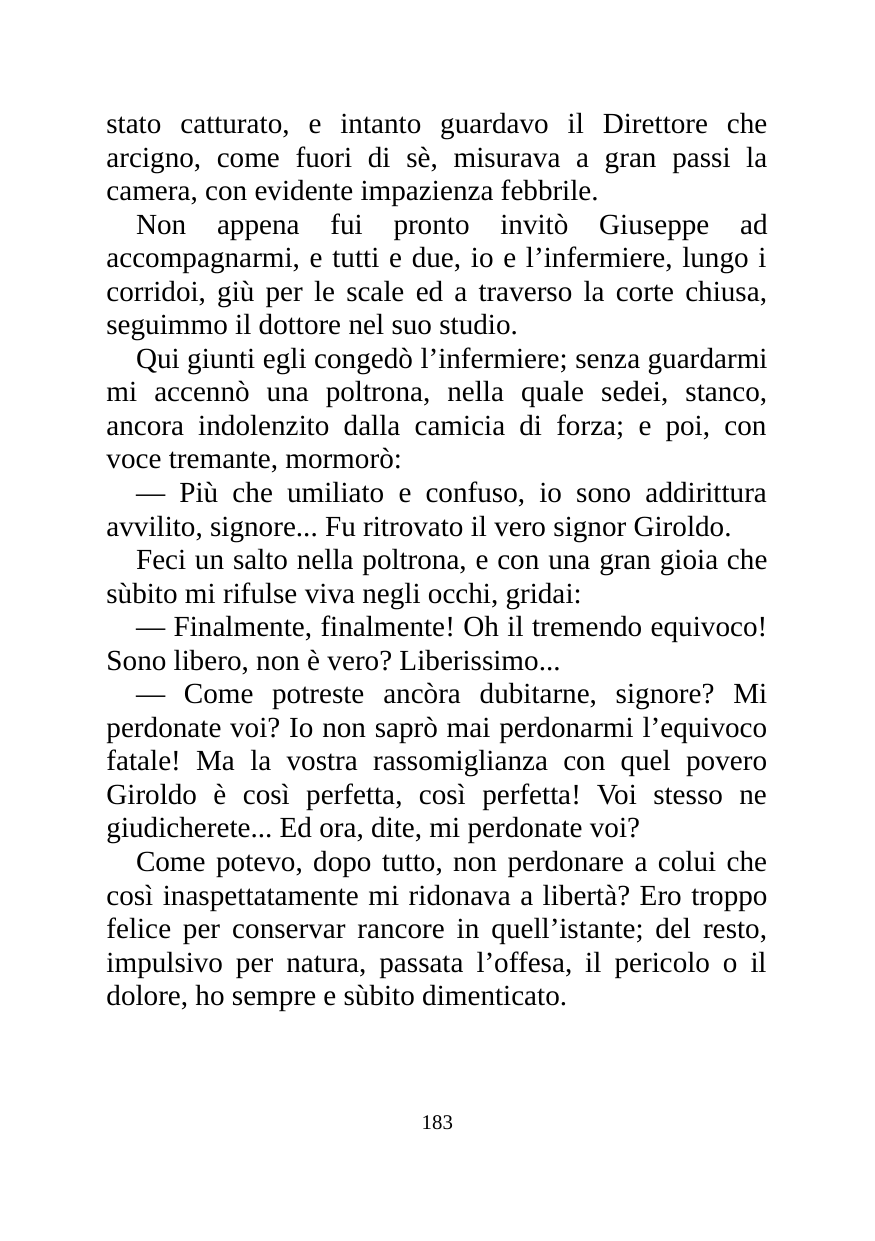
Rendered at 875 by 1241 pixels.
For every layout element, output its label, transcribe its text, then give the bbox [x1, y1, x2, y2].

text stato catturato, e intanto guardavo il Direttore che arcigno, come fuori di sè, misurava a gran passi la camera, con evidente impazienza febbrile. [106, 106, 768, 207]
text — Finalmente, finalmente! Oh il tremendo equivoco! Sono libero, non è vero? Liberissimo... [106, 609, 768, 676]
text Feci un salto nella poltrona, e con una gran gioia che sùbito mi rifulse viva negli occhi, gridai: [106, 542, 768, 609]
text — Come potreste ancòra dubitarne, signore? Mi perdonate voi? Io non saprò mai perdonarmi l’equivoco fatale! Ma la vostra rassomiglianza con quel povero Giroldo è così perfetta, così perfetta! Voi stesso ne giudicherete... Ed ora, dite, mi perdonate voi? [106, 676, 768, 844]
text Non appena fui pronto invitò Giuseppe ad accompagnarmi, e tutti e due, io e l’infermiere, lungo i corridoi, giù per le scale ed a traverso la corte chiusa, seguimmo il dottore nel suo studio. [106, 207, 768, 341]
text Qui giunti egli congedò l’infermiere; senza guardarmi mi accennò una poltrona, nella quale sedei, stanco, ancora indolenzito dalla camicia di forza; e poi, con voce tremante, mormorò: [106, 341, 768, 475]
text Come potevo, dopo tutto, non perdonare a colui che così inaspettatamente mi ridonava a libertà? Ero troppo felice per conservar rancore in quell’istante; del resto, impulsivo per natura, passata l’offesa, il pericolo o il dolore, ho sempre e sùbito dimenticato. [106, 844, 768, 1012]
text — Più che umiliato e confuso, io sono addirittura avvilito, signore... Fu ritrovato il vero signor Giroldo. [106, 475, 768, 542]
